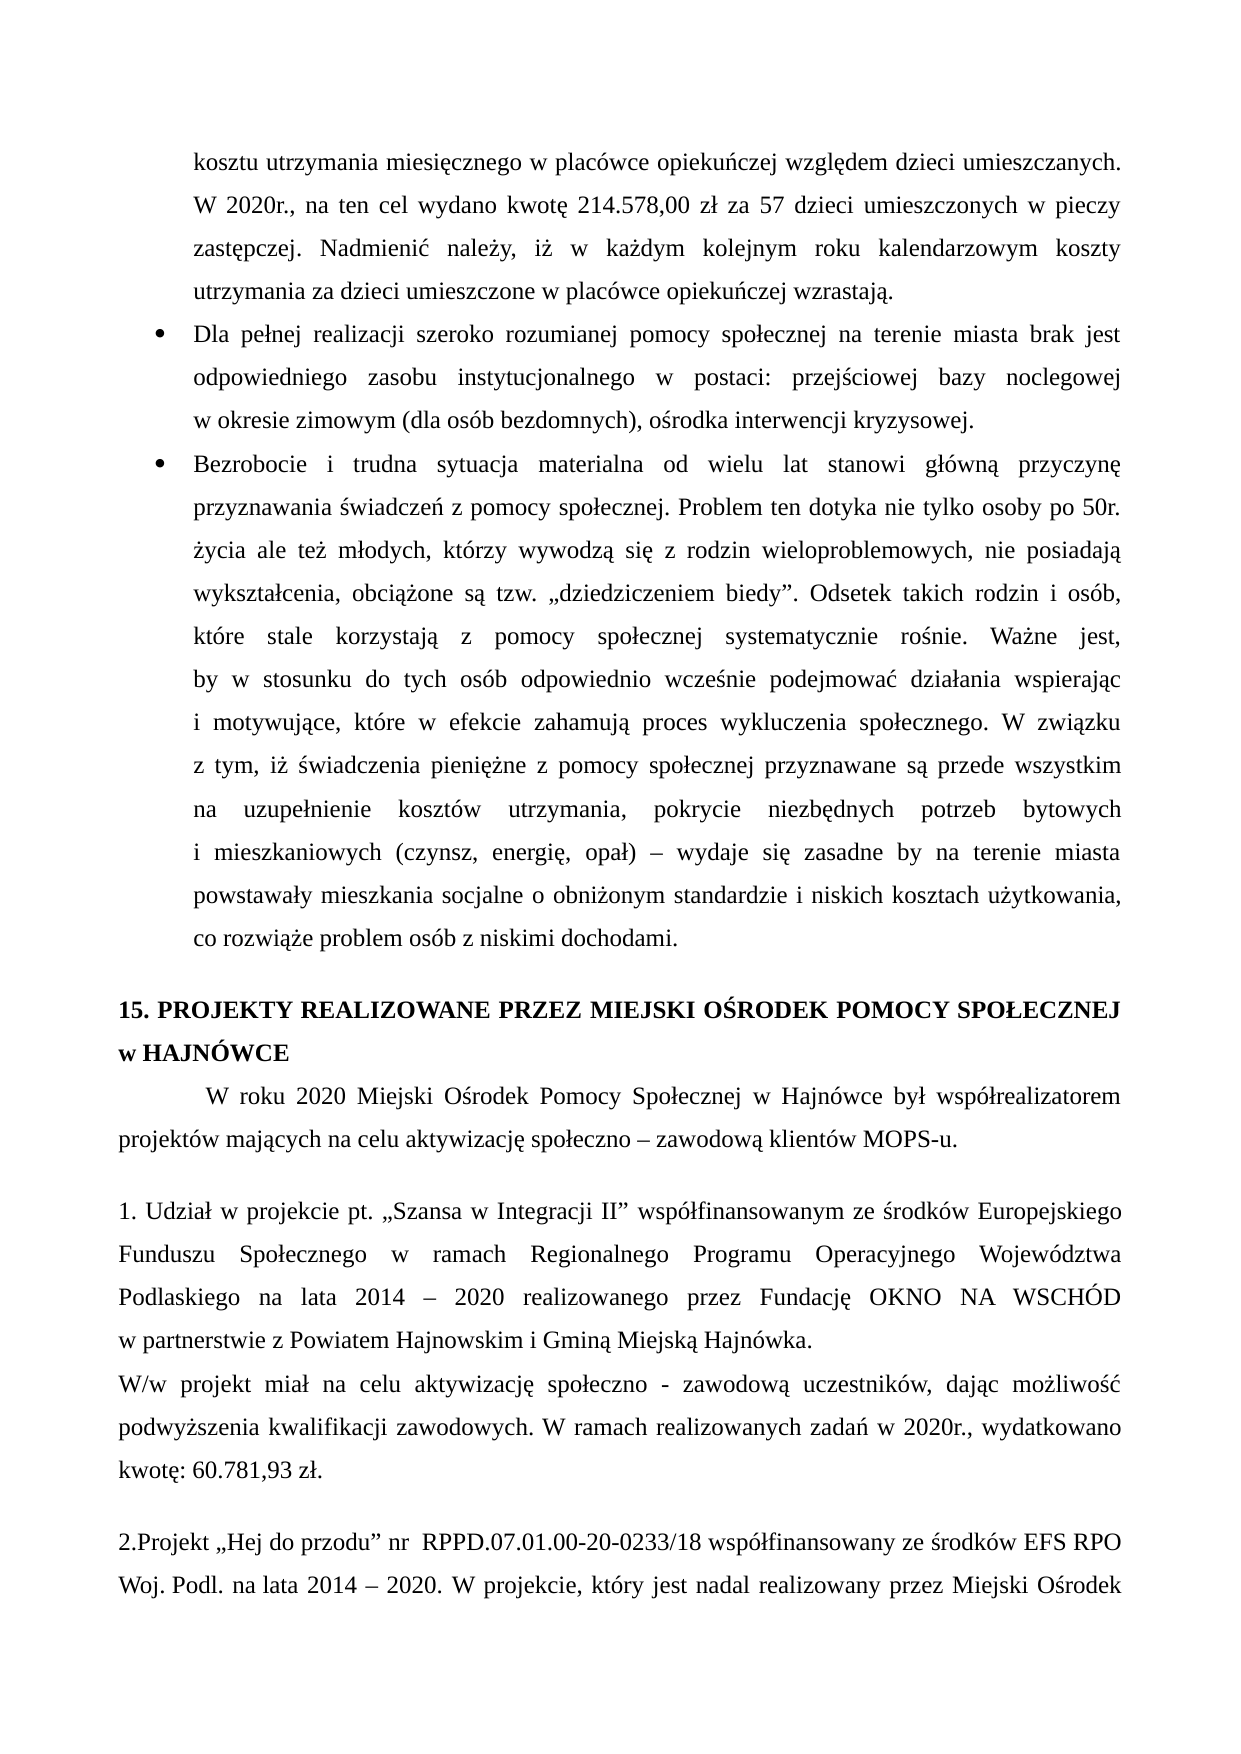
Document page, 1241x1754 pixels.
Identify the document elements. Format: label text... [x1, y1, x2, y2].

text 1. Udział w projekcie pt. „Szansa w Integracji II” współfinansowanym ze środków Europejskiego Funduszu Społecznego w ramach Regionalnego Programu Operacyjnego Województwa Podlaskiego na lata 2014 – 2020 realizowanego przez Fundację OKNO NA WSCHÓD w partnerstwie z Powiatem Hajnowskim i Gminą Miejską Hajnówka. [118, 1196, 1122, 1354]
text 2.Projekt „Hej do przodu” nr RPPD.07.01.00-20-0233/18 współfinansowany ze środków EFS RPO Woj. Podl. na lata 2014 – 2020. W projekcie, który jest nadal realizowany przez Miejski Ośrodek [118, 1527, 1122, 1599]
list kosztu utrzymania miesięcznego w placówce opiekuńczej względem dzieci umieszczanych. W 2020r., na ten cel wydano kwotę 214.578,00 zł za 57 dzieci umieszczonych w pieczy zastępczej. Nadmienić należy, iż w każdym kolejnym roku kalendarzowym koszty utrzymania za dzieci umieszczone w placówce opiekuńczej wzrastają. [156, 147, 1122, 305]
list Dla pełnej realizacji szeroko rozumianej pomocy społecznej na terenie miasta brak jest odpowiedniego zasobu instytucjonalnego w postaci: przejściowej bazy noclegowej w okresie zimowym (dla osób bezdomnych), ośrodka interwencji kryzysowej. [156, 319, 1122, 434]
text W/w projekt miał na celu aktywizację społeczno - zawodową uczestników, dając możliwość podwyższenia kwalifikacji zawodowych. W ramach realizowanych zadań w 2020r., wydatkowano kwotę: 60.781,93 zł. [118, 1369, 1122, 1484]
text 15. PROJEKTY REALIZOWANE PRZEZ MIEJSKI OŚRODEK POMOCY SPOŁECZNEJ w HAJNÓWCE [118, 995, 1122, 1067]
list Bezrobocie i trudna sytuacja materialna od wielu lat stanowi główną przyczynę przyznawania świadczeń z pomocy społecznej. Problem ten dotyka nie tylko osoby po 50r. życia ale też młodych, którzy wywodzą się z rodzin wieloproblemowych, nie posiadają wykształcenia, obciążone są tzw. „dziedziczeniem biedy”. Odsetek takich rodzin i osób, które stale korzystają z pomocy społecznej systematycznie rośnie. Ważne jest, by w stosunku do tych osób odpowiednio wcześnie podejmować działania wspierając i motywujące, które w efekcie zahamują proces wykluczenia społecznego. W związku z tym, iż świadczenia pieniężne z pomocy społecznej przyznawane są przede wszystkim na uzupełnienie kosztów utrzymania, pokrycie niezbędnych potrzeb bytowych i mieszkaniowych (czynsz, energię, opał) – wydaje się zasadne by na terenie miasta powstawały mieszkania socjalne o obniżonym standardzie i niskich kosztach użytkowania, co rozwiąże problem osób z niskimi dochodami. [156, 449, 1122, 952]
text W roku 2020 Miejski Ośrodek Pomocy Społecznej w Hajnówce był współrealizatorem projektów mających na celu aktywizację społeczno – zawodową klientów MOPS-u. [118, 1081, 1122, 1153]
